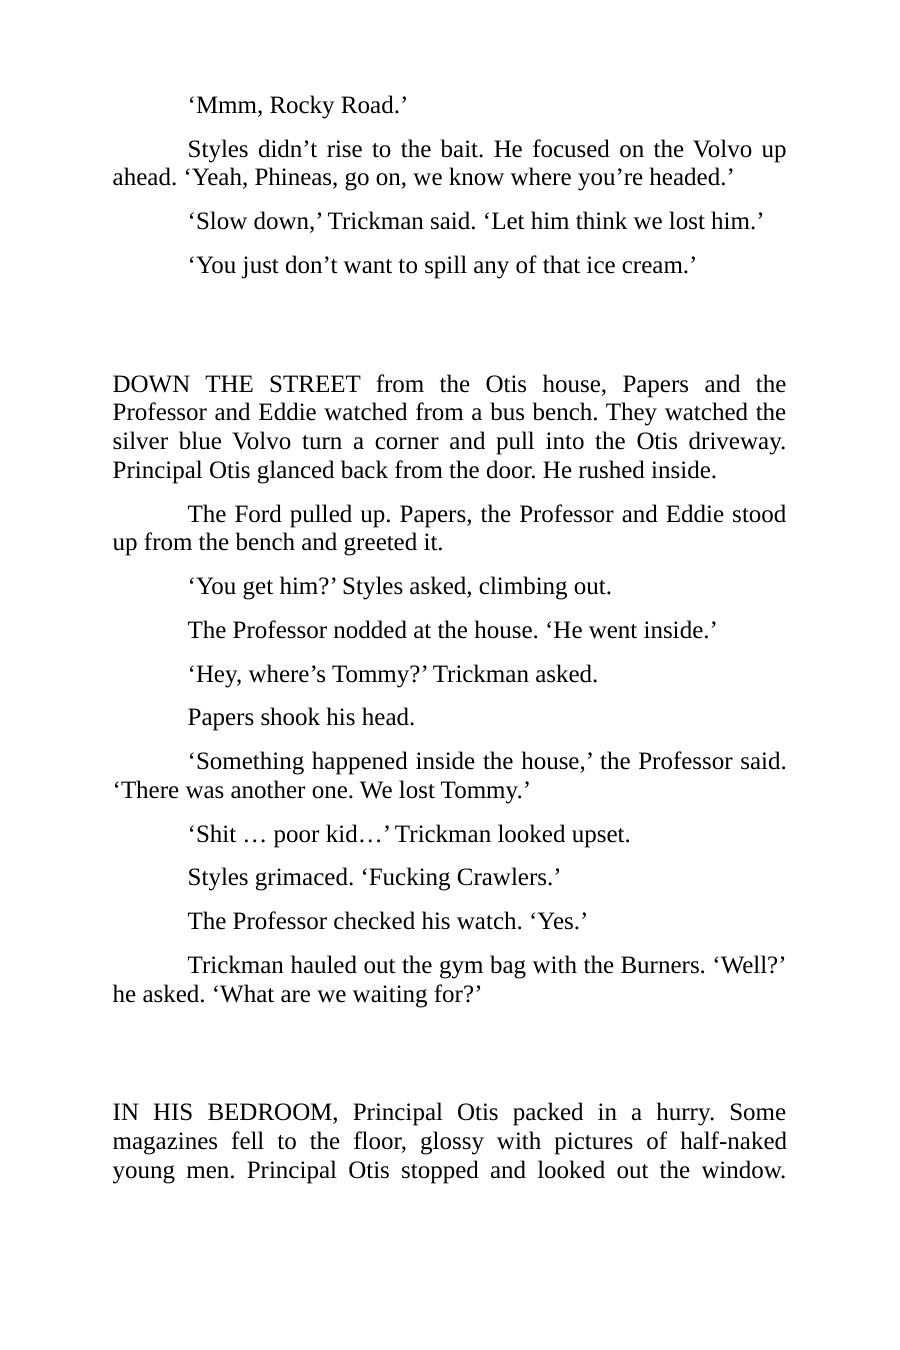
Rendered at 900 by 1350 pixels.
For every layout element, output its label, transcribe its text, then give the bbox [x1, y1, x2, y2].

text The Professor nodded at the house. ‘He went inside.’ [112, 615, 787, 644]
text ‘Something happened inside the house,’ the Professor said. ‘There was another one. We lost Tommy.’ [112, 746, 787, 804]
text ‘Mmm, Rocky Road.’ [112, 90, 787, 119]
text DOWN THE STREET from the Otis house, Papers and the Professor and Eddie watched from a bus bench. They watched the silver blue Volvo turn a corner and pull into the Otis driveway. Principal Otis glanced back from the door. He rushed inside. [112, 369, 787, 484]
text Styles grimaced. ‘Fucking Crawlers.’ [112, 862, 787, 891]
text ‘Shit … poor kid…’ Trickman looked upset. [112, 819, 787, 847]
text Papers shook his head. [112, 702, 787, 731]
text ‘Slow down,’ Trickman said. ‘Let him think we lost him.’ [112, 206, 787, 235]
text ‘You just don’t want to spill any of that ice cream.’ [112, 250, 787, 279]
text ‘You get him?’ Styles asked, climbing out. [112, 571, 787, 600]
text Trickman hauled out the gym bag with the Burners. ‘Well?’ he asked. ‘What are we waiting for?’ [112, 950, 787, 1007]
text The Professor checked his watch. ‘Yes.’ [112, 906, 787, 935]
text IN HIS BEDROOM, Principal Otis packed in a hurry. Some magazines fell to the floor, glossy with pictures of half-naked young men. Principal Otis stopped and looked out the window. [112, 1097, 787, 1184]
text The Ford pulled up. Papers, the Professor and Eddie stood up from the bench and greeted it. [112, 499, 787, 556]
text Styles didn’t rise to the bait. He focused on the Volvo up ahead. ‘Yeah, Phineas, go on, we know where you’re headed.’ [112, 134, 787, 191]
text ‘Hey, where’s Tommy?’ Trickman asked. [112, 659, 787, 687]
